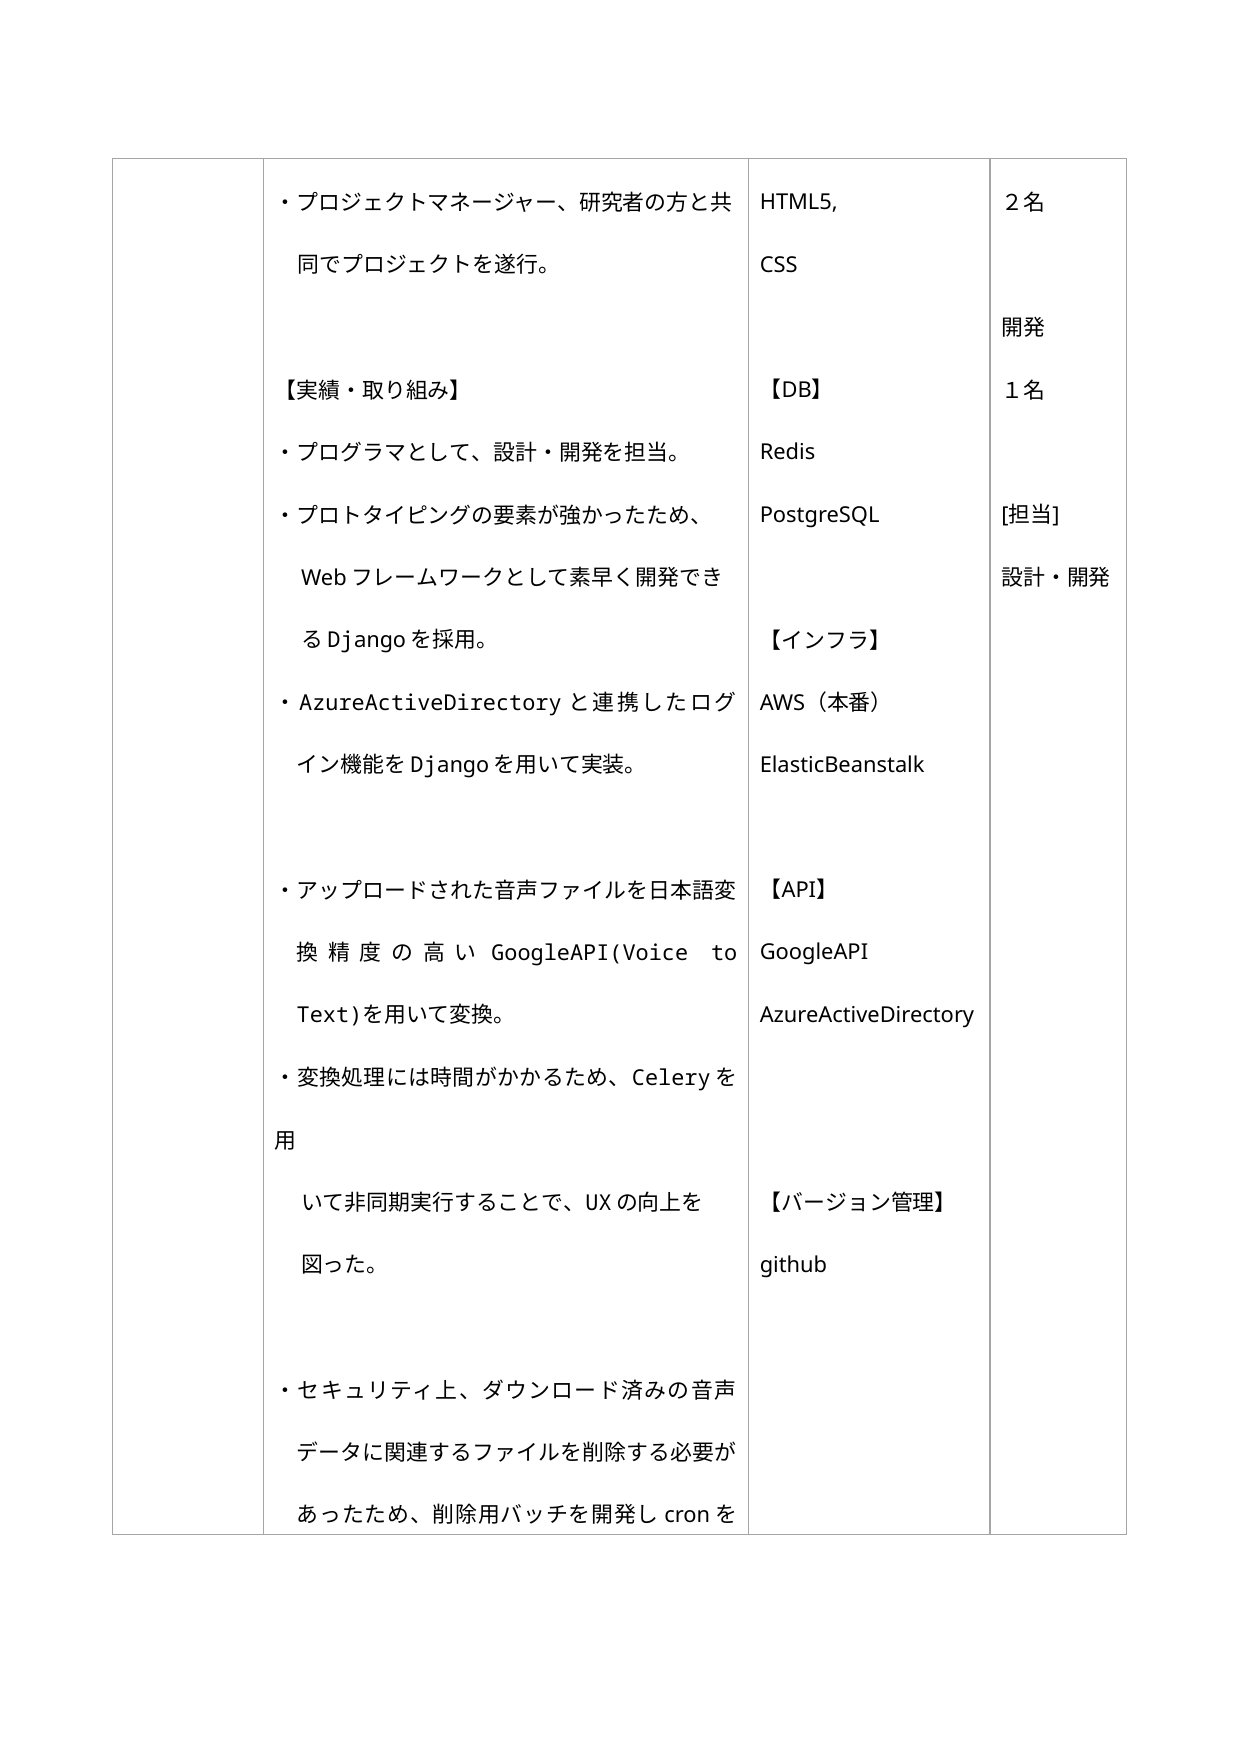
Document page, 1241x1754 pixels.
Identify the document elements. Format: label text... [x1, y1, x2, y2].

table_cell [113, 159, 263, 1534]
table_cell ・プロジェクトマネージャー、研究者の方と共 同でプロジェクトを遂行。 【実績・取り組み】 ・プログラマとして、設計・開発を担当。 ・プロトタイピングの要素が強かったため、 Webフレームワークとして素早く開発でき るDjangoを採用。 ・AzureActiveDirectoryと連携したログイン機能をDjangoを用いて実装。 ・アップロードされた音声ファイルを日本語変換精度の高いGoogleAPI(Voice to Text)を用いて変換。 ・変換処理には時間がかかるため、Celeryを用 いて非同期実行することで、UXの向上を 図った。 ・セキュリティ上、ダウンロード済みの音声データに関連するファイルを削除する必要があったため、削除用バッチを開発しcronを [264, 159, 748, 1534]
table_cell ２名 開発 １名 [担当] 設計・開発 [991, 159, 1126, 1534]
table_cell HTML5, CSS 【DB】 Redis PostgreSQL 【インフラ】 AWS（本番） ElasticBeanstalk 【API】 GoogleAPI AzureActiveDirectory 【バージョン管理】 github [749, 159, 989, 1534]
